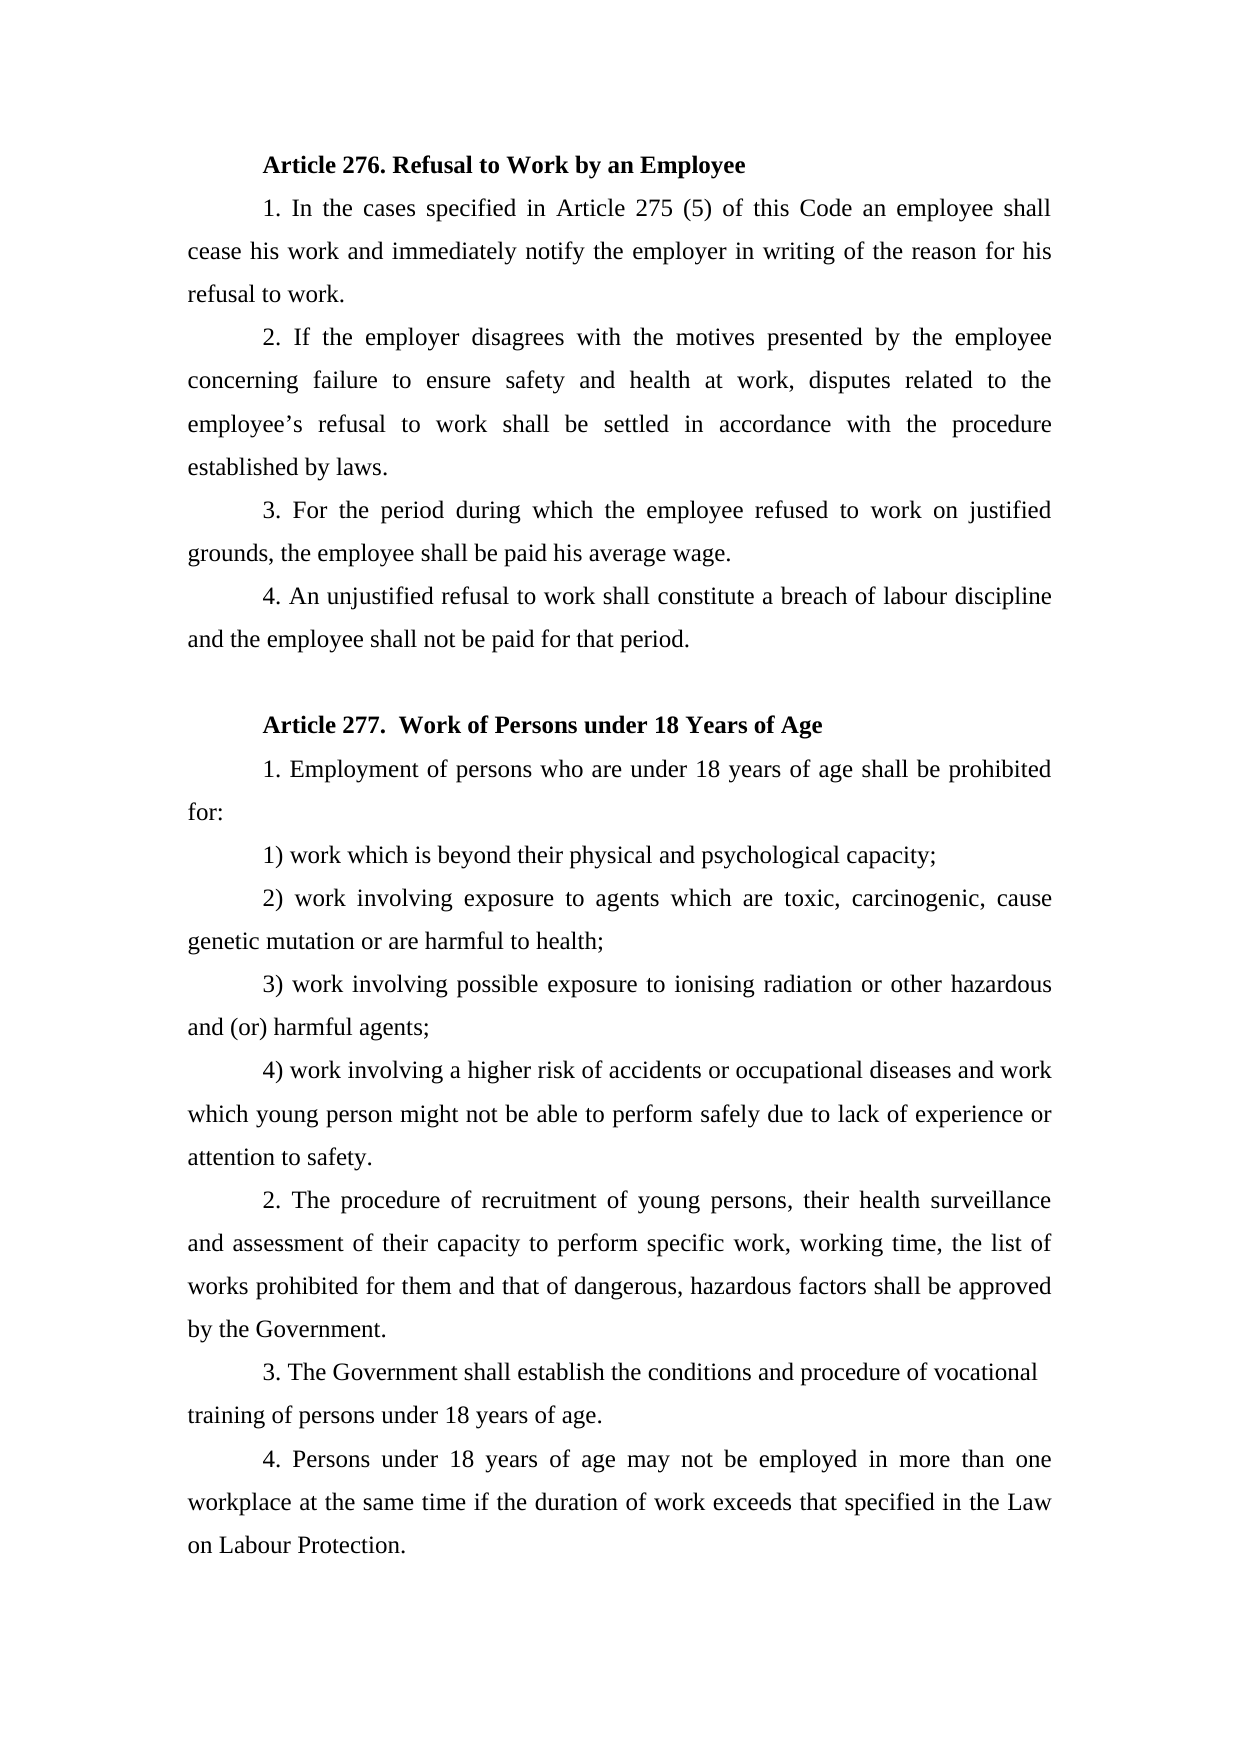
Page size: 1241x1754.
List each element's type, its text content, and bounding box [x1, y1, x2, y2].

text Article 276. Refusal to Work by an Employee [187, 150, 1053, 179]
text 3. For the period during which the employee refused to work on justified grounds, the employee shall be paid his average wage. [187, 495, 1053, 567]
text 3. The Government shall establish the conditions and procedure of vocational training of persons under 18 years of age. [187, 1357, 1053, 1429]
text Article 277. Work of Persons under 18 Years of Age [187, 711, 1053, 739]
text 2. If the employer disagrees with the motives presented by the employee concerning failure to ensure safety and health at work, disputes related to the employee’s refusal to work shall be settled in accordance with the procedure established by laws. [187, 322, 1053, 481]
text 4. Persons under 18 years of age may not be employed in more than one workplace at the same time if the duration of work exceeds that specified in the Law on Labour Protection. [187, 1444, 1053, 1559]
text 2. The procedure of recruitment of young persons, their health surveillance and assessment of their capacity to perform specific work, working time, the list of works prohibited for them and that of dangerous, hazardous factors shall be approved by the Government. [187, 1185, 1053, 1343]
text 1. In the cases specified in Article 275 (5) of this Code an employee shall cease his work and immediately notify the employer in writing of the reason for his refusal to work. [187, 193, 1053, 308]
text 3) work involving possible exposure to ionising radiation or other hazardous and (or) harmful agents; [187, 969, 1053, 1041]
text 2) work involving exposure to agents which are toxic, carcinogenic, cause genetic mutation or are harmful to health; [187, 883, 1053, 955]
text 1) work which is beyond their physical and psychological capacity; [187, 840, 1053, 869]
text 4. An unjustified refusal to work shall constitute a breach of labour discipline and the employee shall not be paid for that period. [187, 581, 1053, 653]
text 4) work involving a higher risk of accidents or occupational diseases and work which young person might not be able to perform safely due to lack of experience or attention to safety. [187, 1056, 1053, 1171]
text 1. Employment of persons who are under 18 years of age shall be prohibited for: [187, 754, 1053, 826]
